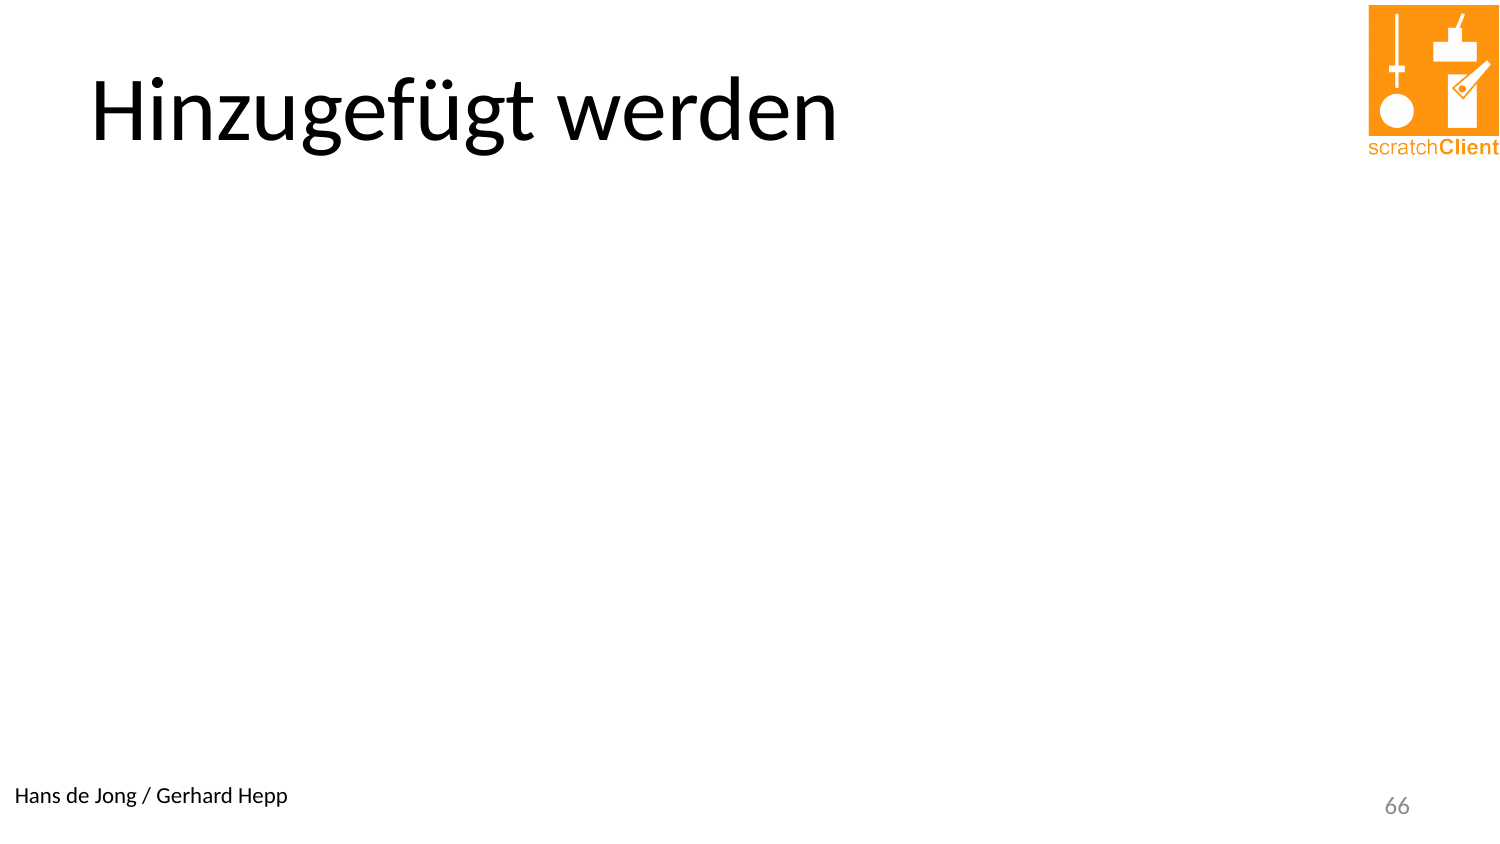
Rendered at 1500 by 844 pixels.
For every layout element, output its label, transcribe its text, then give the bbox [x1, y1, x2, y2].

picture [1366, 5, 1500, 160]
slide_number [1340, 782, 1425, 827]
title Hinzugefügt werden [75, 33, 1425, 175]
